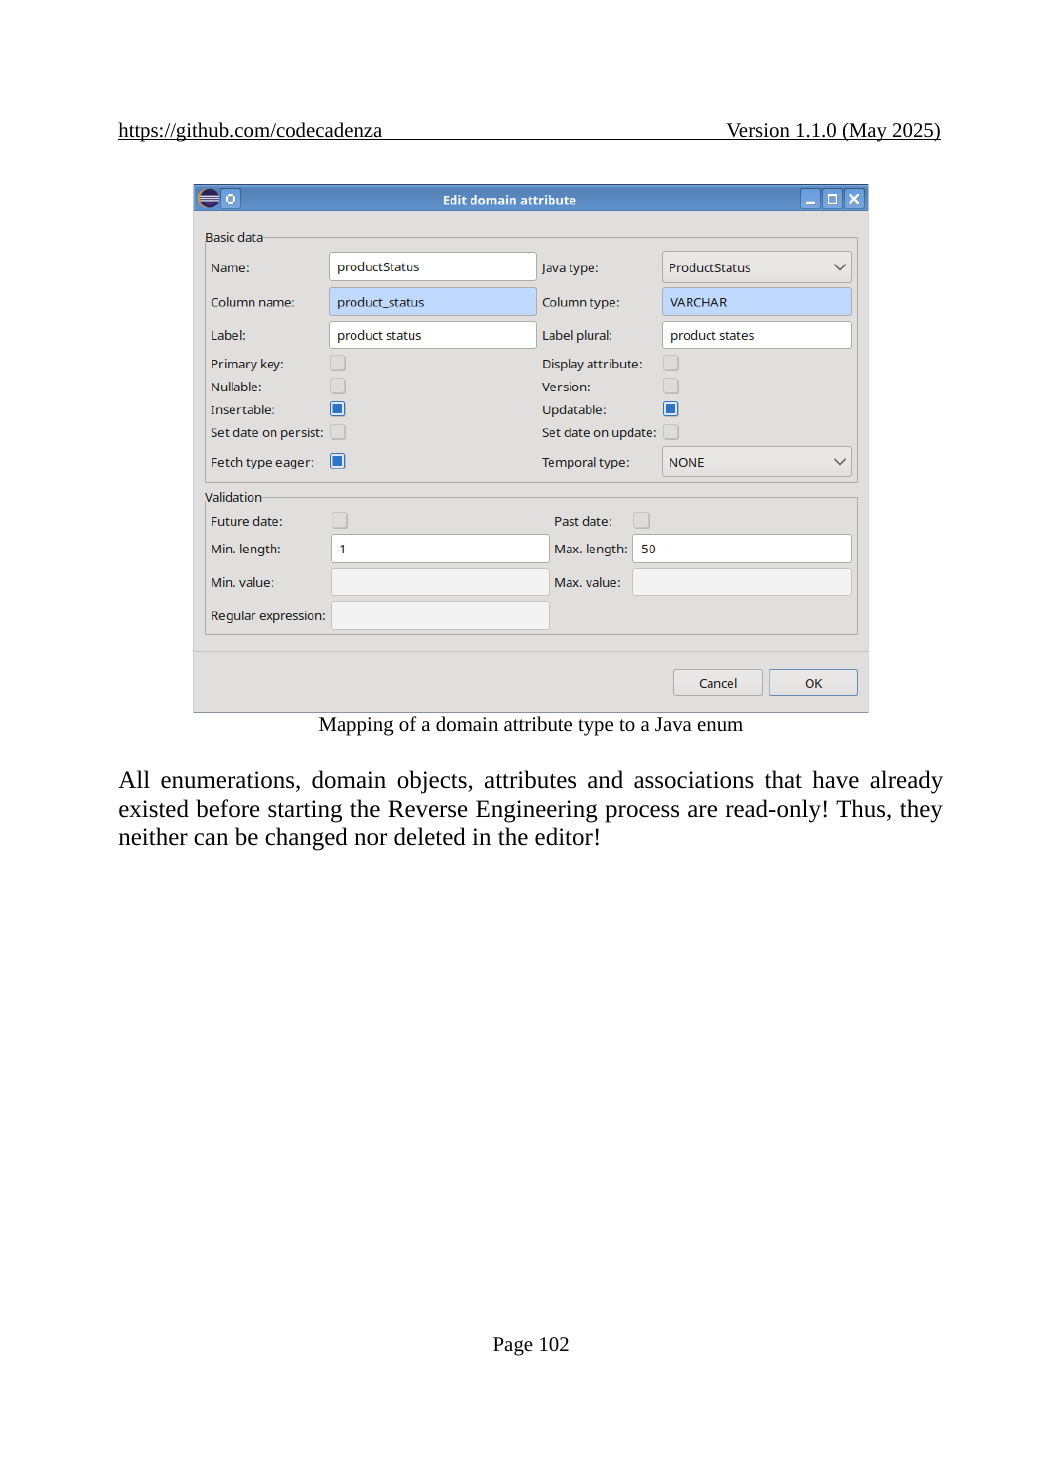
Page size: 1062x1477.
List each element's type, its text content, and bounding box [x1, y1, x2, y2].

text All enumerations, domain objects, attributes and associations that have already existed before starting the Reverse Engineering process are read-only! Thus, they neither can be changed nor deleted in the editor! [118, 765, 944, 851]
picture [193, 184, 869, 713]
text Mapping of a domain attribute type to a Java enum [193, 713, 868, 736]
